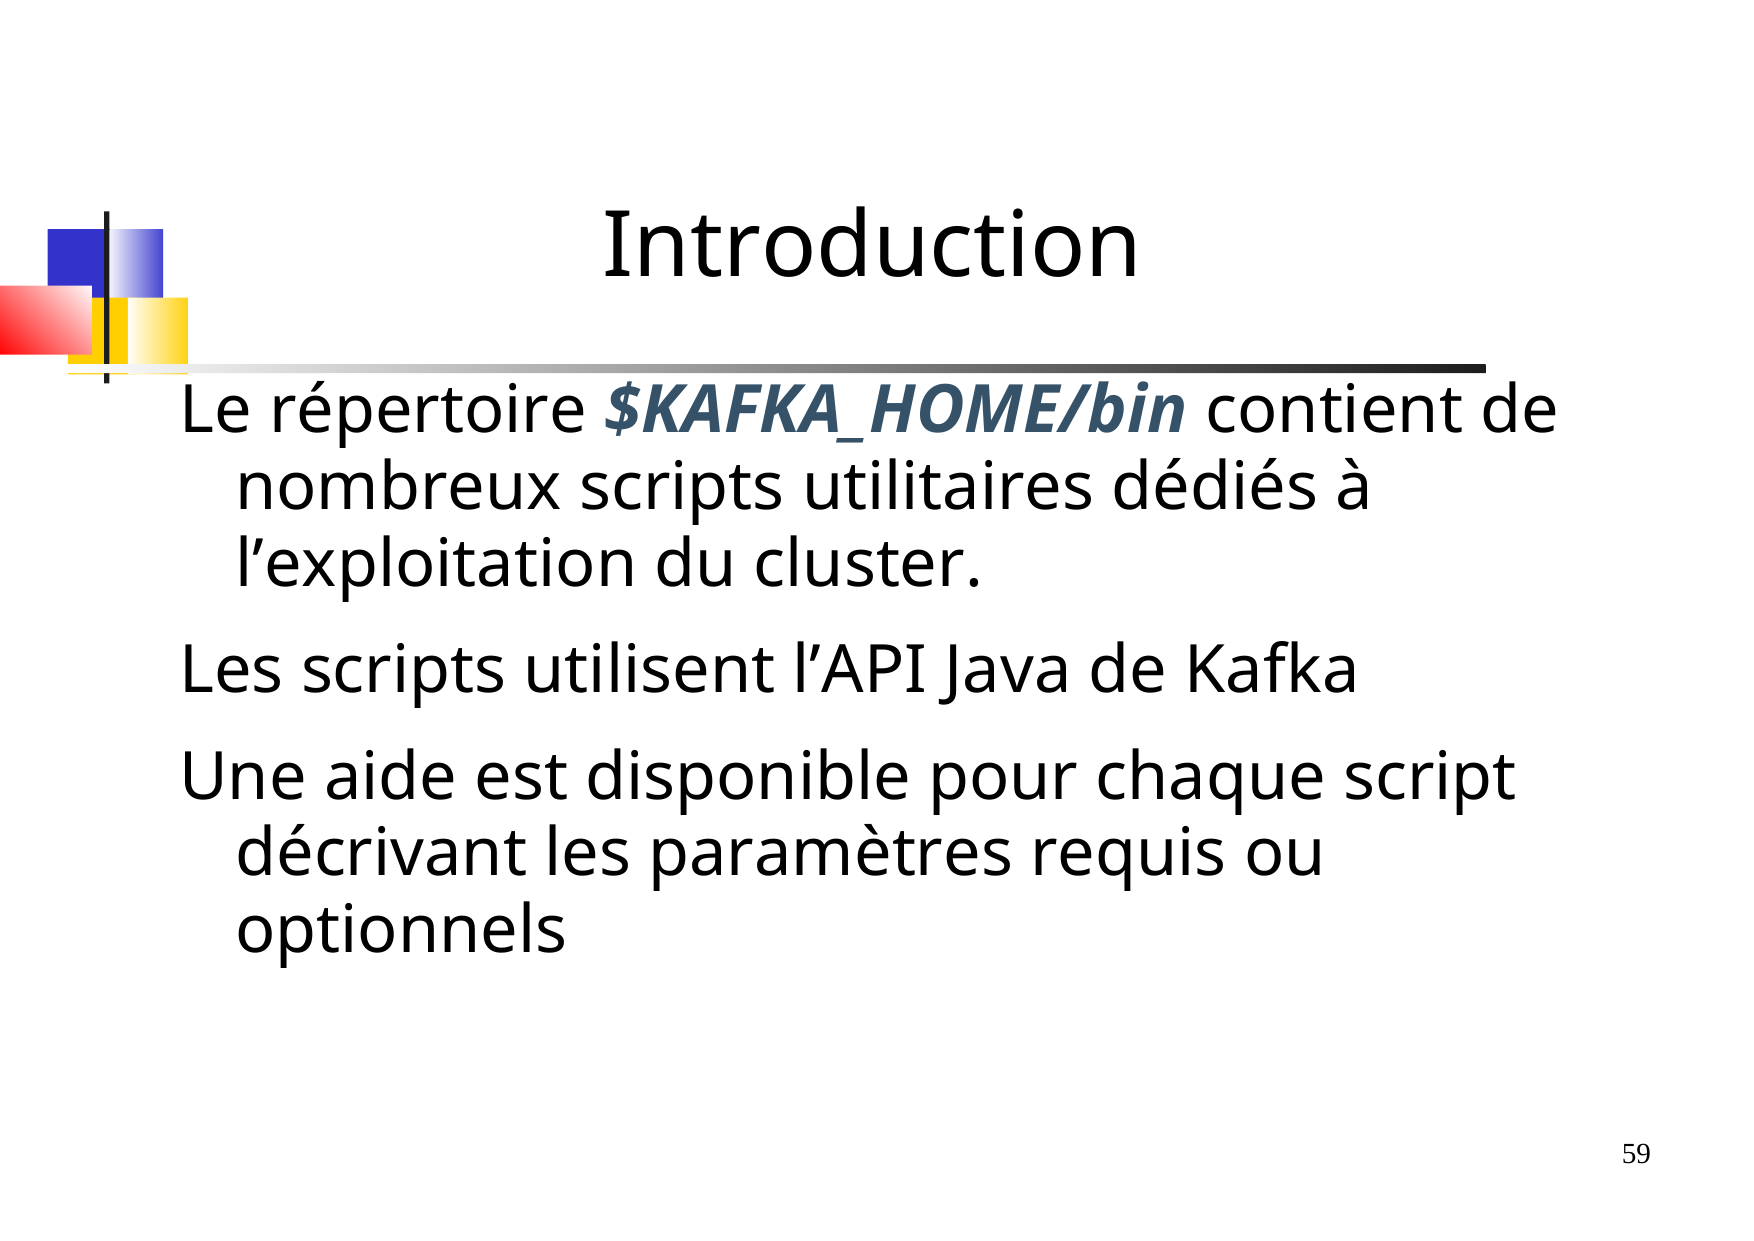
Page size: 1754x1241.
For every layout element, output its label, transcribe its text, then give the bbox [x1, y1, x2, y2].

title Introduction [179, 139, 1567, 351]
list Le répertoire $KAFKA_HOME/bin contient de nombreux scripts utilitaires dédiés à l’exploitation du cluster. Les scripts utilisent l’API Java de Kafka Une aide est disponible pour chaque script décrivant les paramètres requis ou optionnels [179, 371, 1567, 1091]
